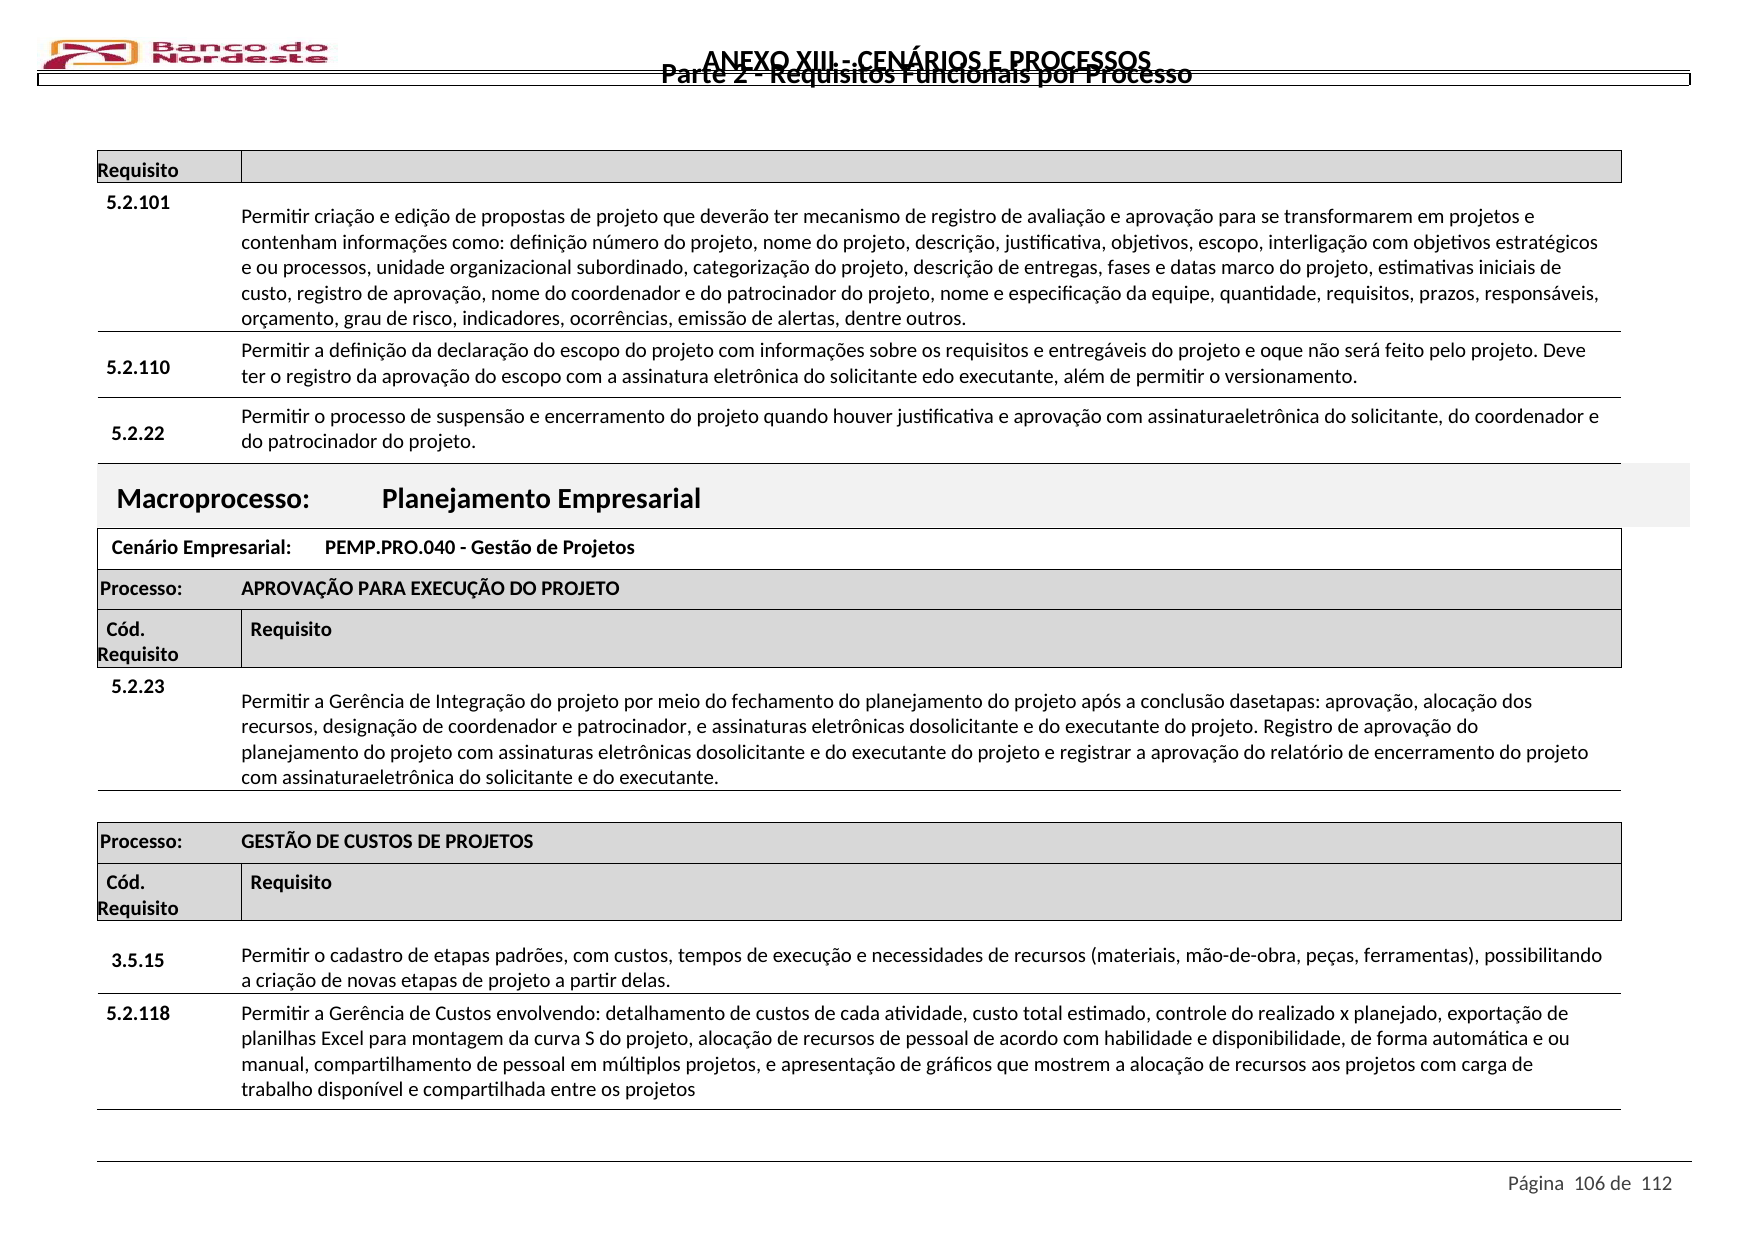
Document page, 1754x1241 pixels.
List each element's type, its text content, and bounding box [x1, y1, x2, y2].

picture [37, 37, 338, 70]
table_cell [1621, 331, 1690, 397]
table_cell [1621, 667, 1690, 790]
table_cell Requisito [242, 864, 1621, 920]
table_cell [1621, 993, 1690, 1109]
table_cell GESTÃO DE CUSTOS DE PROJETOS [241, 823, 1621, 863]
table_cell 5.2.22 [97, 398, 241, 462]
table_cell [1622, 609, 1690, 667]
table_cell 5.2.23 [97, 668, 241, 790]
table_cell [242, 151, 1621, 182]
table_cell [1622, 528, 1690, 568]
table_cell [241, 791, 1621, 822]
table_cell 5.2.118 [97, 994, 241, 1109]
table_cell 5.2.101 [97, 183, 241, 331]
table_cell Permitir criação e edição de propostas de projeto que deverão ter mecanismo de registro de avaliação e aprovação para se transformarem em projetos e contenham informações como: definição número do projeto, nome do projeto, descrição, justificativa, objetivos, escopo, interligação com objetivos estratégicos e ou processos, unidade organizacional subordinado, categorização do projeto, descrição de entregas, fases e datas marco do projeto, estimativas iniciais de custo, registro de aprovação, nome do coordenador e do patrocinador do projeto, nome e especificação da equipe, quantidade, requisitos, prazos, responsáveis, orçamento, grau de risco, indicadores, ocorrências, emissão de alertas, dentre outros. [241, 183, 1621, 331]
table_cell Permitir a Gerência de Custos envolvendo: detalhamento de custos de cada atividade, custo total estimado, controle do realizado x planejado, exportação de planilhas Excel para montagem da curva S do projeto, alocação de recursos de pessoal de acordo com habilidade e disponibilidade, de forma automática e ou manual, compartilhamento de pessoal em múltiplos projetos, e apresentação de gráficos que mostrem a alocação de recursos aos projetos com carga de trabalho disponível e compartilhada entre os projetos [241, 994, 1621, 1109]
table_cell Permitir o cadastro de etapas padrões, com custos, tempos de execução e necessidades de recursos (materiais, mão-de-obra, peças, ferramentas), possibilitando a criação de novas etapas de projeto a partir delas. [241, 921, 1621, 993]
table_cell [1622, 150, 1690, 182]
table_cell [97, 791, 241, 822]
table_cell Cenário Empresarial: [98, 529, 325, 568]
table_cell Requisito [98, 151, 241, 182]
table_cell Processo: [98, 823, 241, 863]
table_cell [1621, 920, 1690, 993]
table_cell [1621, 790, 1690, 822]
table_cell 5.2.110 [97, 332, 241, 397]
table_cell [1622, 822, 1690, 863]
table_cell Permitir o processo de suspensão e encerramento do projeto quando houver justificativa e aprovação com assinaturaeletrônica do solicitante, do coordenador e do patrocinador do projeto. [241, 398, 1621, 462]
table_cell APROVAÇÃO PARA EXECUÇÃO DO PROJETO [241, 570, 1621, 609]
table_cell [1621, 397, 1690, 462]
table_cell Cód. Requisito [98, 610, 241, 667]
table_cell Permitir a Gerência de Integração do projeto por meio do fechamento do planejamento do projeto após a conclusão dasetapas: aprovação, alocação dos recursos, designação de coordenador e patrocinador, e assinaturas eletrônicas dosolicitante e do executante do projeto. Registro de aprovação do planejamento do projeto com assinaturas eletrônicas dosolicitante e do executante do projeto e registrar a aprovação do relatório de encerramento do projeto com assinaturaeletrônica do solicitante e do executante. [241, 668, 1621, 790]
table_cell [1622, 863, 1690, 920]
table_cell Macroprocesso: [97, 464, 382, 527]
table_cell Processo: [98, 570, 241, 609]
table_cell PEMP.PRO.040 - Gestão de Projetos [325, 529, 1621, 568]
table_cell Requisito [242, 610, 1621, 667]
table_cell [1621, 182, 1690, 331]
table_cell [1622, 569, 1690, 609]
table_cell 3.5.15 [97, 921, 241, 993]
table_cell Permitir a definição da declaração do escopo do projeto com informações sobre os requisitos e entregáveis do projeto e oque não será feito pelo projeto. Deve ter o registro da aprovação do escopo com a assinatura eletrônica do solicitante edo executante, além de permitir o versionamento. [241, 332, 1621, 397]
table_cell Planejamento Empresarial [382, 463, 1690, 527]
table_cell Cód. Requisito [98, 864, 241, 920]
